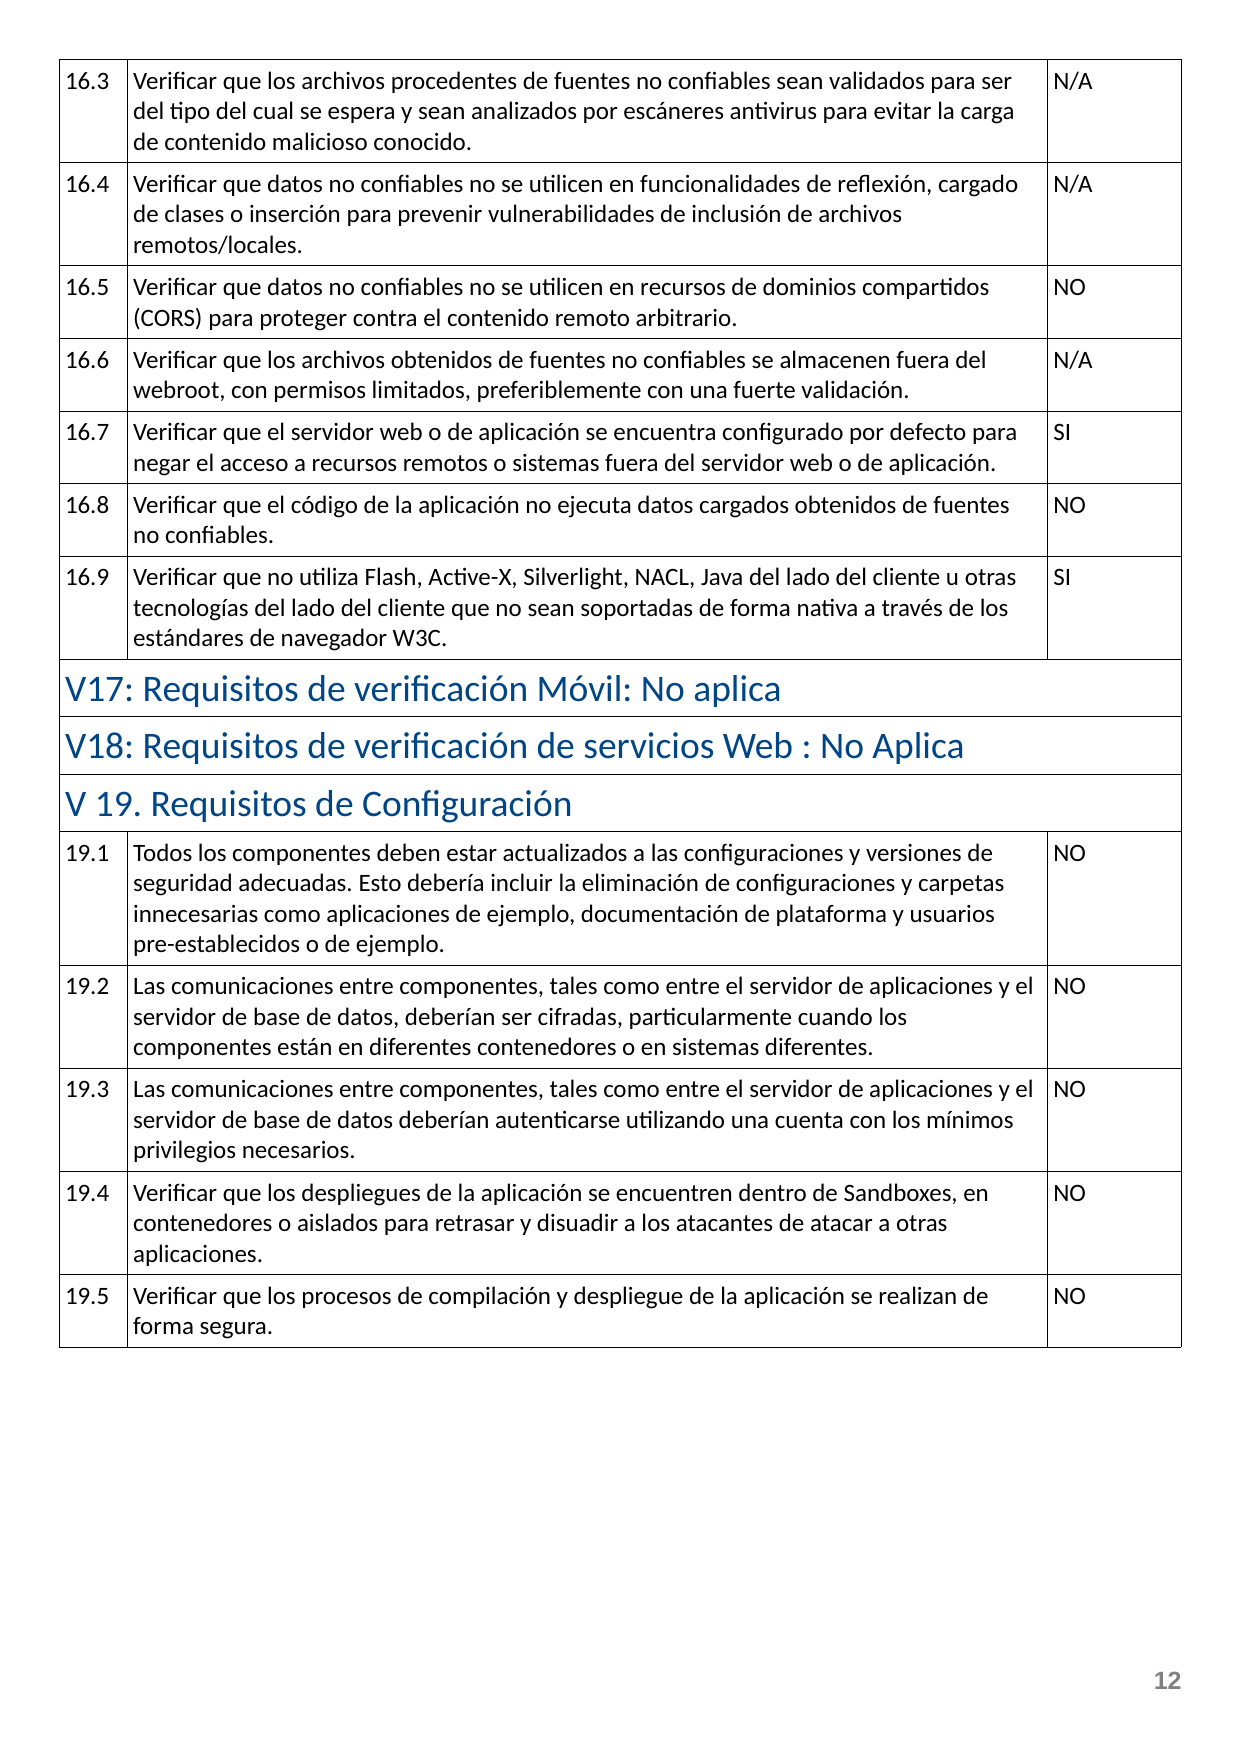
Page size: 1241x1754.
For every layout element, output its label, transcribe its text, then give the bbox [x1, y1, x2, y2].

table_cell N/A [1048, 163, 1181, 265]
table_cell Las comunicaciones entre componentes, tales como entre el servidor de aplicaciones y el servidor de base de datos deberían autenticarse utilizando una cuenta con los mínimos privilegios necesarios. [128, 1069, 1047, 1171]
table_cell Verificar que datos no confiables no se utilicen en recursos de dominios compartidos (CORS) para proteger contra el contenido remoto arbitrario. [128, 266, 1047, 338]
table_cell 19.2 [60, 966, 127, 1068]
table_cell Todos los componentes deben estar actualizados a las configuraciones y versiones de seguridad adecuadas. Esto debería incluir la eliminación de configuraciones y carpetas innecesarias como aplicaciones de ejemplo, documentación de plataforma y usuarios pre-establecidos o de ejemplo. [128, 832, 1047, 965]
table_cell Verificar que el código de la aplicación no ejecuta datos cargados obtenidos de fuentes no confiables. [128, 484, 1047, 556]
table_cell 19.3 [60, 1069, 127, 1171]
table_cell NO [1048, 266, 1181, 338]
table_cell Verificar que los archivos procedentes de fuentes no confiables sean validados para ser del tipo del cual se espera y sean analizados por escáneres antivirus para evitar la carga de contenido malicioso conocido. [128, 60, 1047, 162]
table_cell 16.8 [60, 484, 127, 556]
table_cell Verificar que datos no confiables no se utilicen en funcionalidades de reflexión, cargado de clases o inserción para prevenir vulnerabilidades de inclusión de archivos remotos/locales. [128, 163, 1047, 265]
table_cell SI [1048, 412, 1181, 483]
table_cell SI [1048, 557, 1181, 659]
table_cell 16.5 [60, 266, 127, 338]
table_cell 19.5 [60, 1275, 127, 1347]
table_cell V 19. Requisitos de Configuración [60, 775, 1181, 831]
table_cell Verificar que los archivos obtenidos de fuentes no confiables se almacenen fuera del webroot, con permisos limitados, preferiblemente con una fuerte validación. [128, 339, 1047, 411]
table_cell 16.6 [60, 339, 127, 411]
table_cell V17: Requisitos de verificación Móvil: No aplica [60, 660, 1181, 716]
table_cell NO [1048, 966, 1181, 1068]
table_cell Verificar que los procesos de compilación y despliegue de la aplicación se realizan de forma segura. [128, 1275, 1047, 1347]
table_cell NO [1048, 1275, 1181, 1347]
table_cell N/A [1048, 60, 1181, 162]
table_cell 16.4 [60, 163, 127, 265]
table_cell Las comunicaciones entre componentes, tales como entre el servidor de aplicaciones y el servidor de base de datos, deberían ser cifradas, particularmente cuando los componentes están en diferentes contenedores o en sistemas diferentes. [128, 966, 1047, 1068]
table_cell Verificar que el servidor web o de aplicación se encuentra configurado por defecto para negar el acceso a recursos remotos o sistemas fuera del servidor web o de aplicación. [128, 412, 1047, 483]
table_cell 16.7 [60, 412, 127, 483]
table_cell N/A [1048, 339, 1181, 411]
table_cell NO [1048, 484, 1181, 556]
table_cell 19.1 [60, 832, 127, 965]
table_cell Verificar que no utiliza Flash, Active-X, Silverlight, NACL, Java del lado del cliente u otras tecnologías del lado del cliente que no sean soportadas de forma nativa a través de los estándares de navegador W3C. [128, 557, 1047, 659]
table_cell NO [1048, 832, 1181, 965]
table_cell V18: Requisitos de verificación de servicios Web : No Aplica [60, 717, 1181, 774]
table_cell Verificar que los despliegues de la aplicación se encuentren dentro de Sandboxes, en contenedores o aislados para retrasar y disuadir a los atacantes de atacar a otras aplicaciones. [128, 1172, 1047, 1274]
table_cell NO [1048, 1172, 1181, 1274]
table_cell NO [1048, 1069, 1181, 1171]
table_cell 16.9 [60, 557, 127, 659]
table_cell 16.3 [60, 60, 127, 162]
table_cell 19.4 [60, 1172, 127, 1274]
